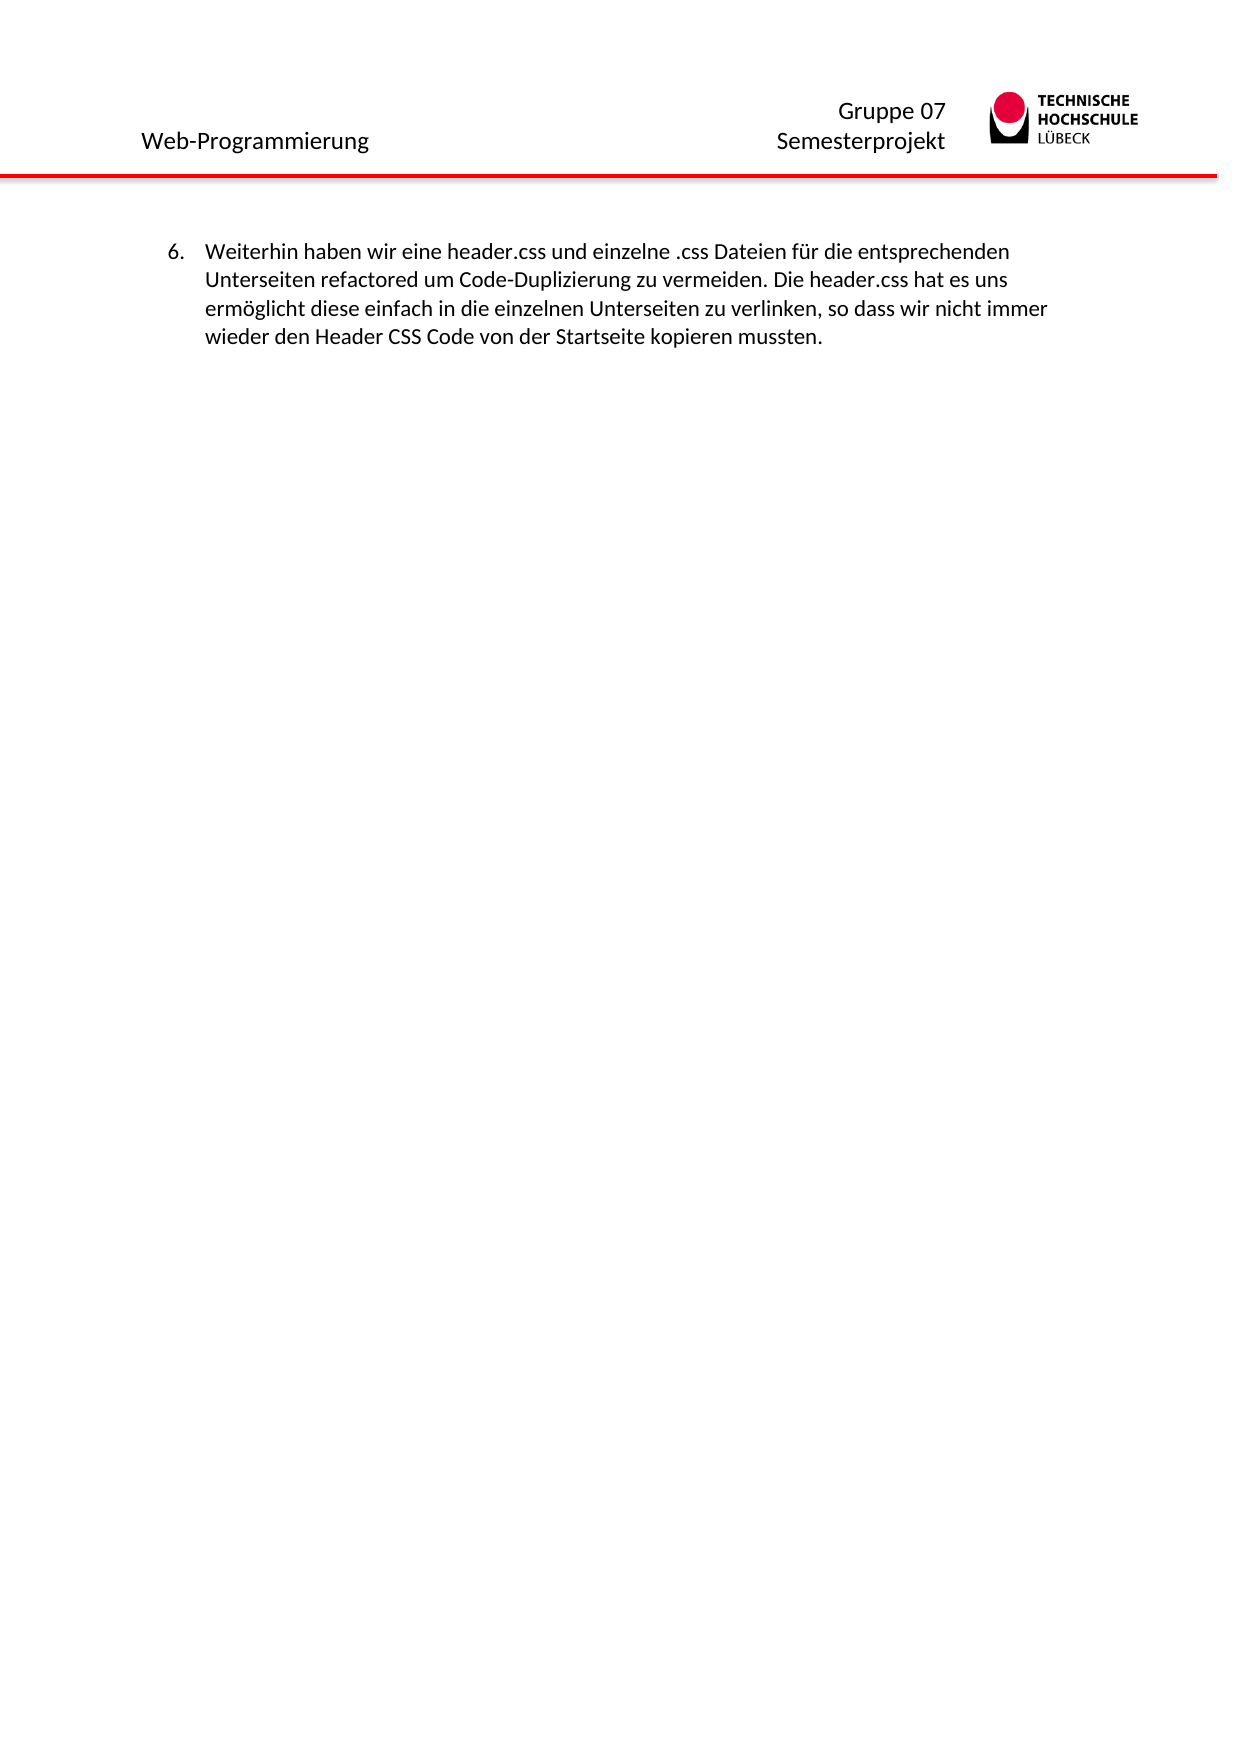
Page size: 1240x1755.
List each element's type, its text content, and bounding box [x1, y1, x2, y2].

list Weiterhin haben wir eine header.css und einzelne .css Dateien für die entsprechenden Unterseiten refactored um Code-Duplizierung zu vermeiden. Die header.css hat es uns ermöglicht diese einfach in die einzelnen Unterseiten zu verlinken, so dass wir nicht immer wieder den Header CSS Code von der Startseite kopieren mussten. [167, 237, 1108, 350]
